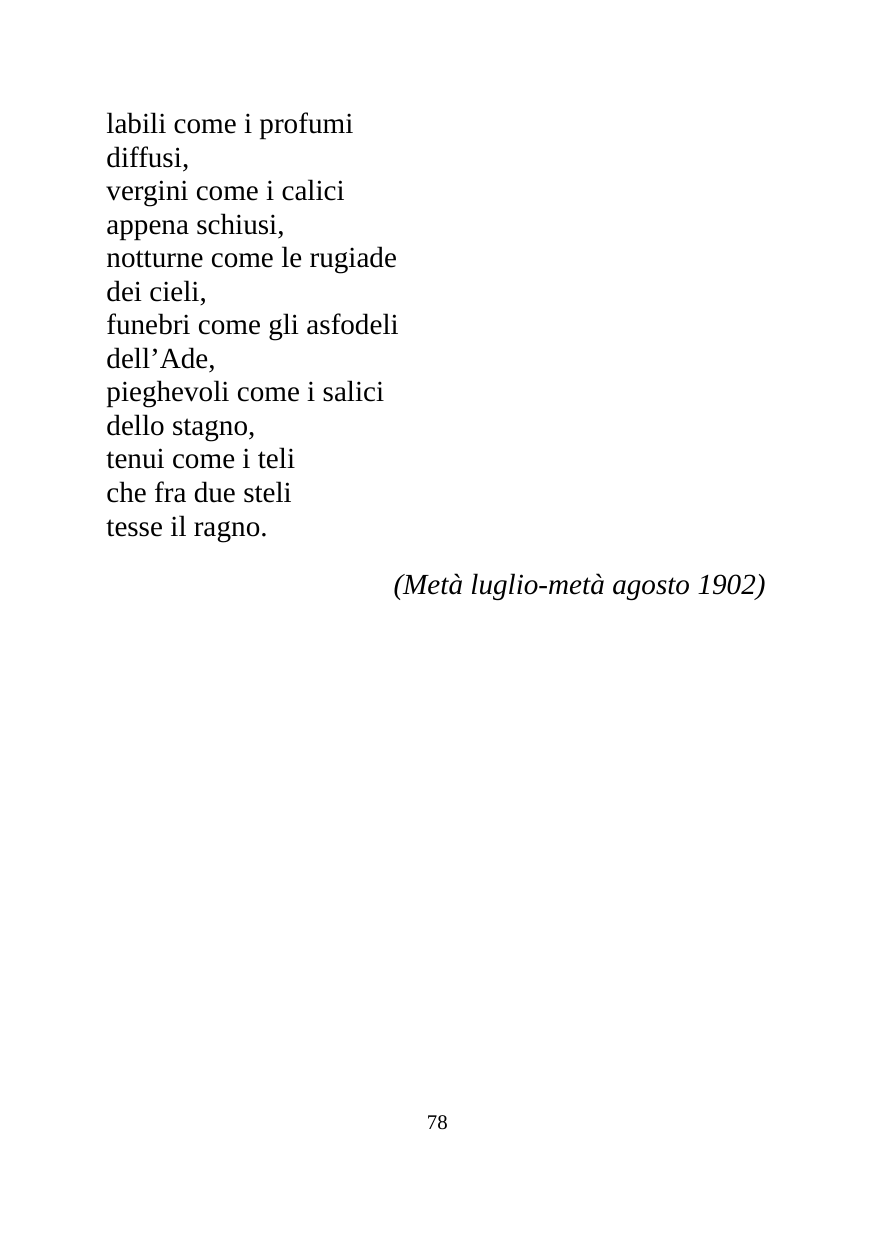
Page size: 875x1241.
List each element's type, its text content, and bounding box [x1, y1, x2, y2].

text pieghevoli come i salici [106, 374, 768, 408]
text vergini come i calici [106, 173, 768, 207]
text funebri come gli asfodeli [106, 307, 768, 341]
text tenui come i teli [106, 442, 768, 475]
text dell’Ade, [106, 341, 768, 374]
text (Metà luglio-metà agosto 1902) [106, 567, 768, 601]
text notturne come le rugiade [106, 240, 768, 274]
text diffusi, [106, 140, 768, 173]
text dei cieli, [106, 274, 768, 307]
text labili come i profumi [106, 106, 768, 140]
text dello stagno, [106, 408, 768, 442]
text che fra due steli [106, 475, 768, 509]
text appena schiusi, [106, 207, 768, 240]
text tesse il ragno. [106, 509, 768, 542]
